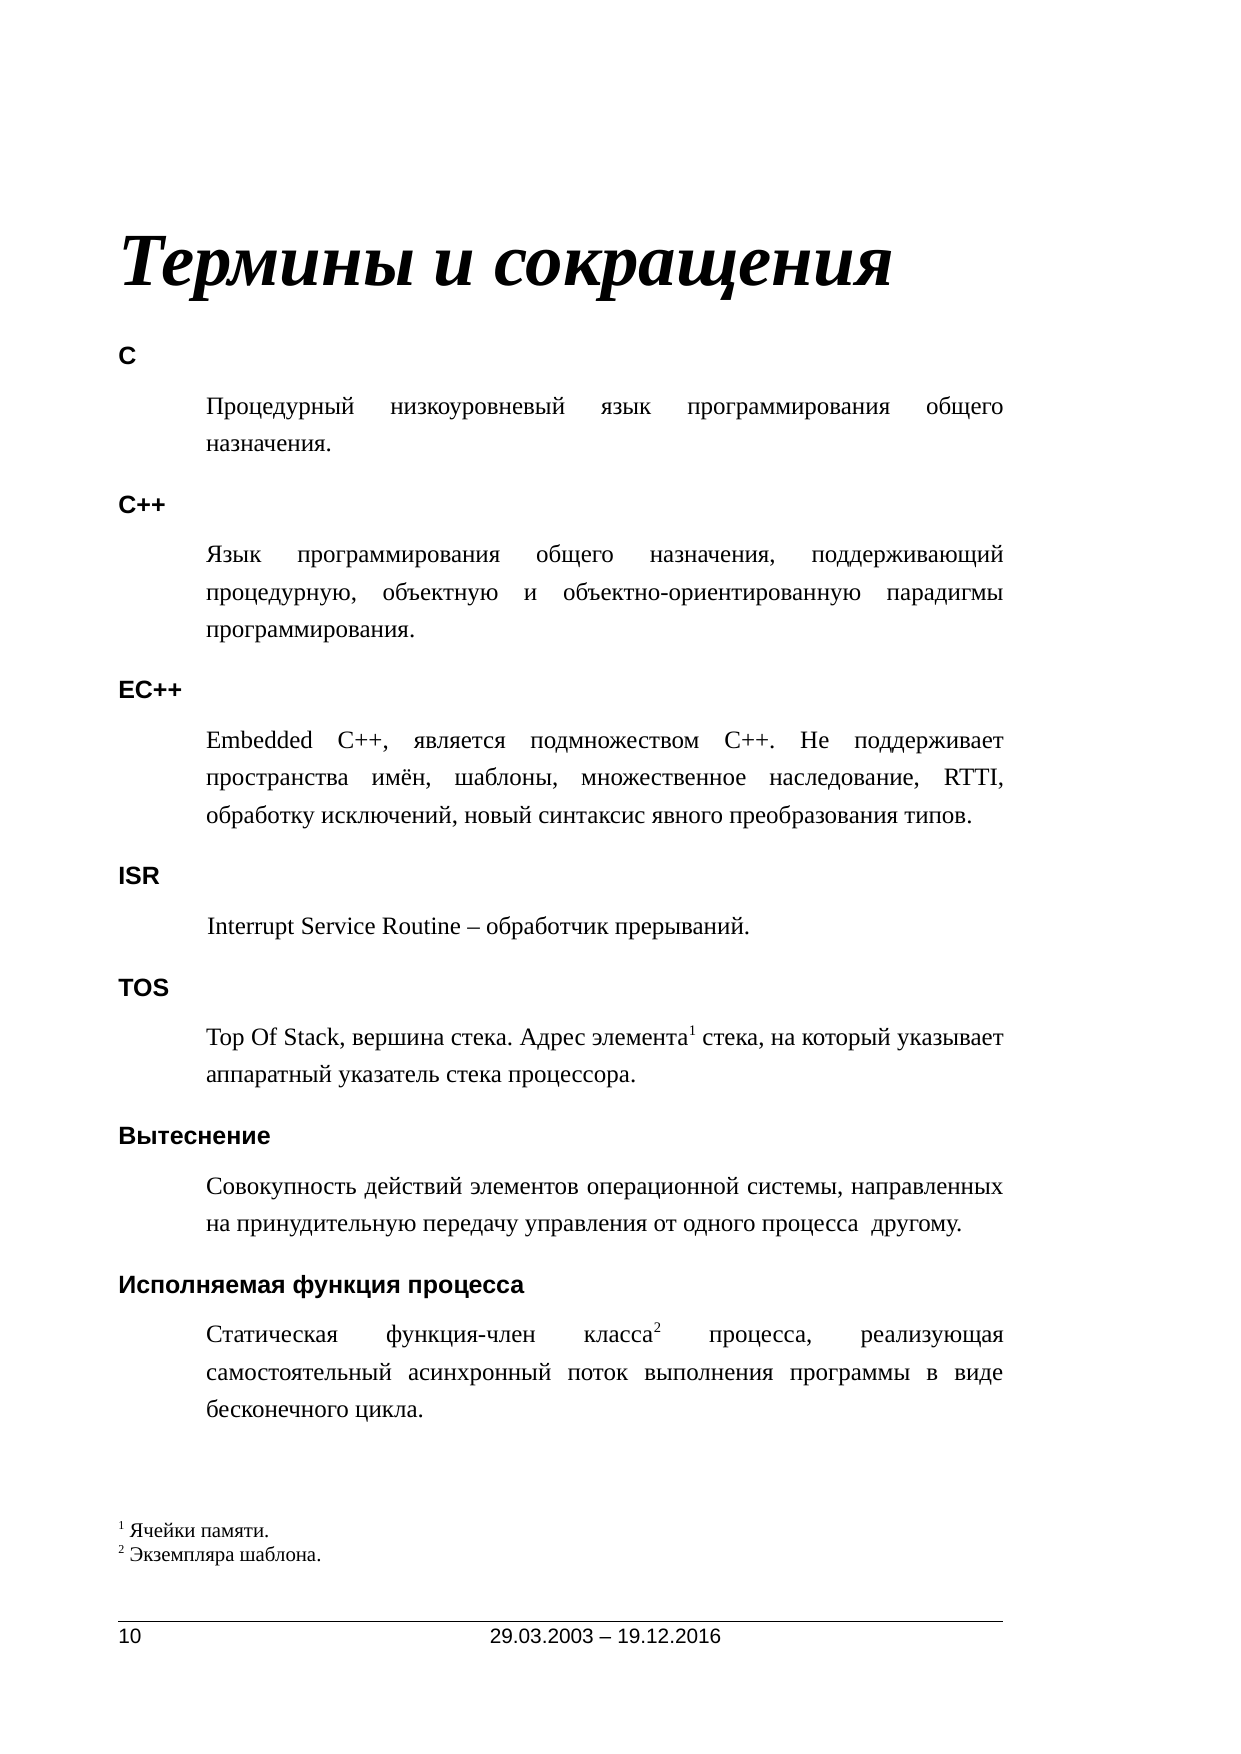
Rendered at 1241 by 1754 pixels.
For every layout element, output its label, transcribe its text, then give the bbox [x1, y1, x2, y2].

text Embedded C++, является подмножеством С++. Не поддерживает пространства имён, шаблоны, множественное наследование, RTTI, обработку исключений, новый синтаксис явного преобразования типов. [206, 725, 1004, 828]
text Исполняемая функция процесса [118, 1269, 1004, 1298]
text EC++ [118, 675, 1004, 704]
text Термины и сокращения [118, 215, 1004, 303]
text ISR [118, 861, 1004, 890]
text Interrupt Service Routine – обработчик прерываний. [118, 911, 1004, 940]
text Процедурный низкоуровневый язык программирования общего назначения. [206, 391, 1004, 457]
text TOS [118, 972, 1004, 1001]
text Ячейки памяти. [118, 1518, 1004, 1542]
text Экземпляра шаблона. [118, 1542, 1004, 1566]
text C [118, 341, 1004, 370]
text C++ [118, 489, 1004, 518]
text Совокупность действий элементов операционной системы, направленных на принудительную передачу управления от одного процесса другому. [206, 1171, 1004, 1237]
text Вытеснение [118, 1121, 1004, 1150]
text Статическая функция-член класса процесса, реализующая самостоятельный асинхронный поток выполнения программы в виде бесконечного цикла. [206, 1319, 1004, 1423]
text Язык программирования общего назначения, поддерживающий процедурную, объектную и объектно-ориентированную парадигмы программирования. [206, 539, 1004, 643]
text Top Of Stack, вершина стека. Адрес элемента стека, на который указывает аппаратный указатель стека процессора. [206, 1022, 1004, 1088]
